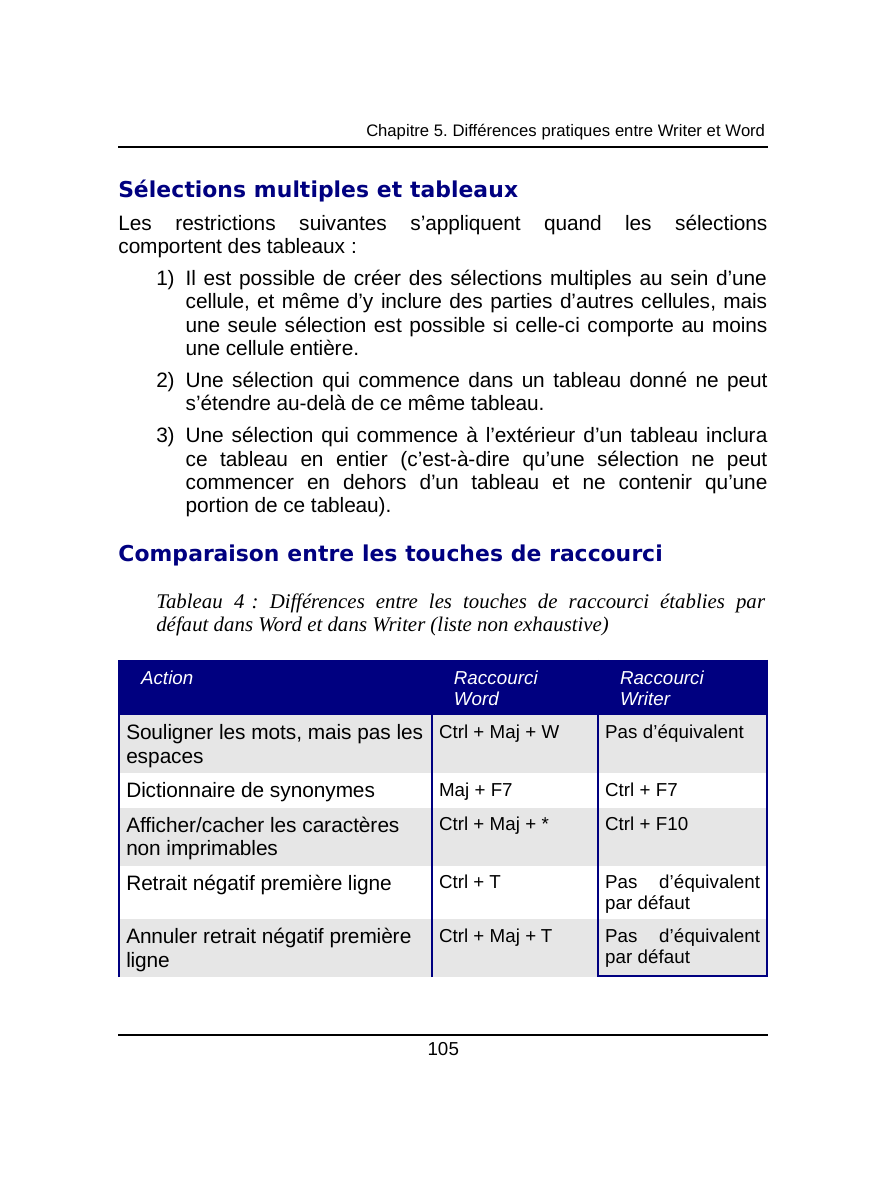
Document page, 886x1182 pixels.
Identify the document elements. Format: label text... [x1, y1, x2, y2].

table_cell Pas d’équivalent par défaut [599, 919, 766, 975]
list Une sélection qui commence à l’extérieur d’un tableau inclura ce tableau en entier (c’est-à-dire qu’une sélection ne peut commencer en dehors d’un tableau et ne contenir qu’une portion de ce tableau). [156, 424, 768, 517]
table_cell Afficher/cacher les caractères non imprimables [120, 808, 431, 866]
list Une sélection qui commence dans un tableau donné ne peut s’étendre au-delà de ce même tableau. [156, 369, 768, 415]
table_cell Ctrl + Maj + * [433, 808, 597, 866]
table_cell Ctrl + Maj + T [433, 919, 597, 977]
table_cell Ctrl + F10 [599, 808, 766, 866]
subtitle Comparaison entre les touches de raccourci [118, 541, 768, 566]
text Tableau 4 : Différences entre les touches de raccourci établies par défaut dans Word et dans Writer (liste non exhaustive) [156, 590, 768, 636]
table_header Raccourci Writer [599, 662, 766, 715]
table_cell Pas d’équivalent [599, 715, 766, 773]
table_cell Annuler retrait négatif première ligne [120, 919, 431, 977]
table_cell Pas d’équivalent par défaut [599, 866, 766, 919]
table_cell Maj + F7 [433, 773, 597, 808]
table_cell Ctrl + F7 [599, 773, 766, 808]
text Les restrictions suivantes s’appliquent quand les sélections comportent des tableaux : [118, 212, 768, 258]
table_header Action [120, 662, 431, 715]
list Il est possible de créer des sélections multiples au sein d’une cellule, et même d’y inclure des parties d’autres cellules, mais une seule sélection est possible si celle-ci comporte au moins une cellule entière. [156, 267, 768, 360]
table_header Raccourci Word [433, 662, 597, 715]
subtitle Sélections multiples et tableaux [118, 177, 768, 203]
table_cell Retrait négatif première ligne [120, 866, 431, 919]
table_cell Souligner les mots, mais pas les espaces [120, 715, 431, 773]
table_cell Ctrl + T [433, 866, 597, 919]
table_cell Ctrl + Maj + W [433, 715, 597, 773]
table_cell Dictionnaire de synonymes [120, 773, 431, 808]
